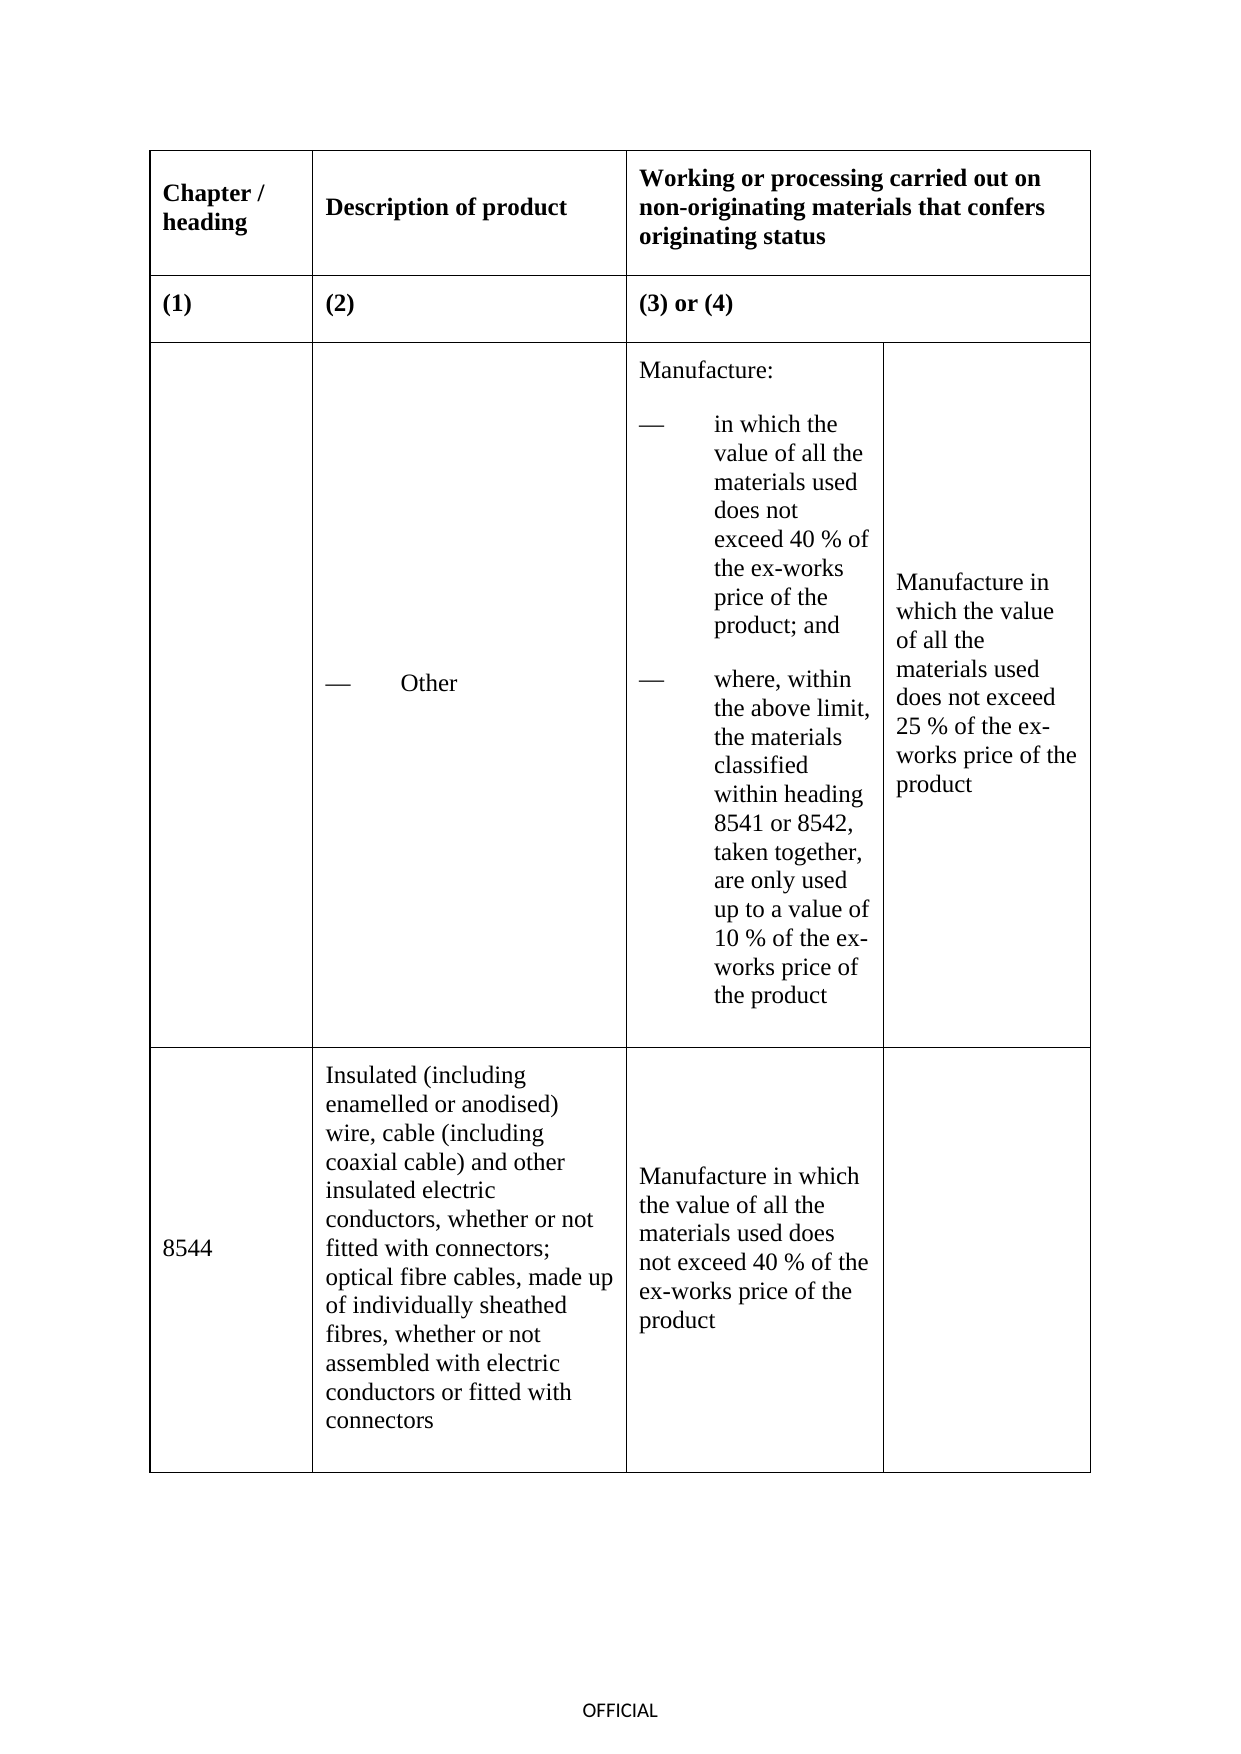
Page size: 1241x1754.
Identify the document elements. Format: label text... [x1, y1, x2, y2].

table_cell 8544 [151, 1048, 312, 1472]
table_cell (1) [151, 276, 312, 342]
table_cell [151, 343, 312, 1047]
table_cell [884, 1048, 1090, 1472]
table_header Description of product [313, 151, 626, 275]
table_header Working or processing carried out on non‐originating materials that confers originating status [627, 151, 1090, 275]
table_cell (3) or (4) [627, 276, 1090, 342]
table_cell Insulated (including enamelled or anodised) wire, cable (including coaxial cable) and other insulated electric conductors, whether or not fitted with connectors; optical fibre cables, made up of individually sheathed fibres, whether or not assembled with electric conductors or fitted with connectors [313, 1048, 626, 1472]
table_cell (2) [313, 276, 626, 342]
table_cell Manufacture: — in which the value of all the materials used does not exceed 40 % of the ex‐works price of the product; and — where, within the above limit, the materials classified within heading 8541 or 8542, taken together, are only used up to a value of 10 % of the ex‐works price of the product [627, 343, 883, 1047]
table_cell Manufacture in which the value of all the materials used does not exceed 25 % of the ex‐works price of the product [884, 343, 1090, 1047]
table_header Chapter / heading [151, 151, 312, 275]
table_cell — Other [313, 343, 626, 1047]
table_cell Manufacture in which the value of all the materials used does not exceed 40 % of the ex‐works price of the product [627, 1048, 883, 1472]
